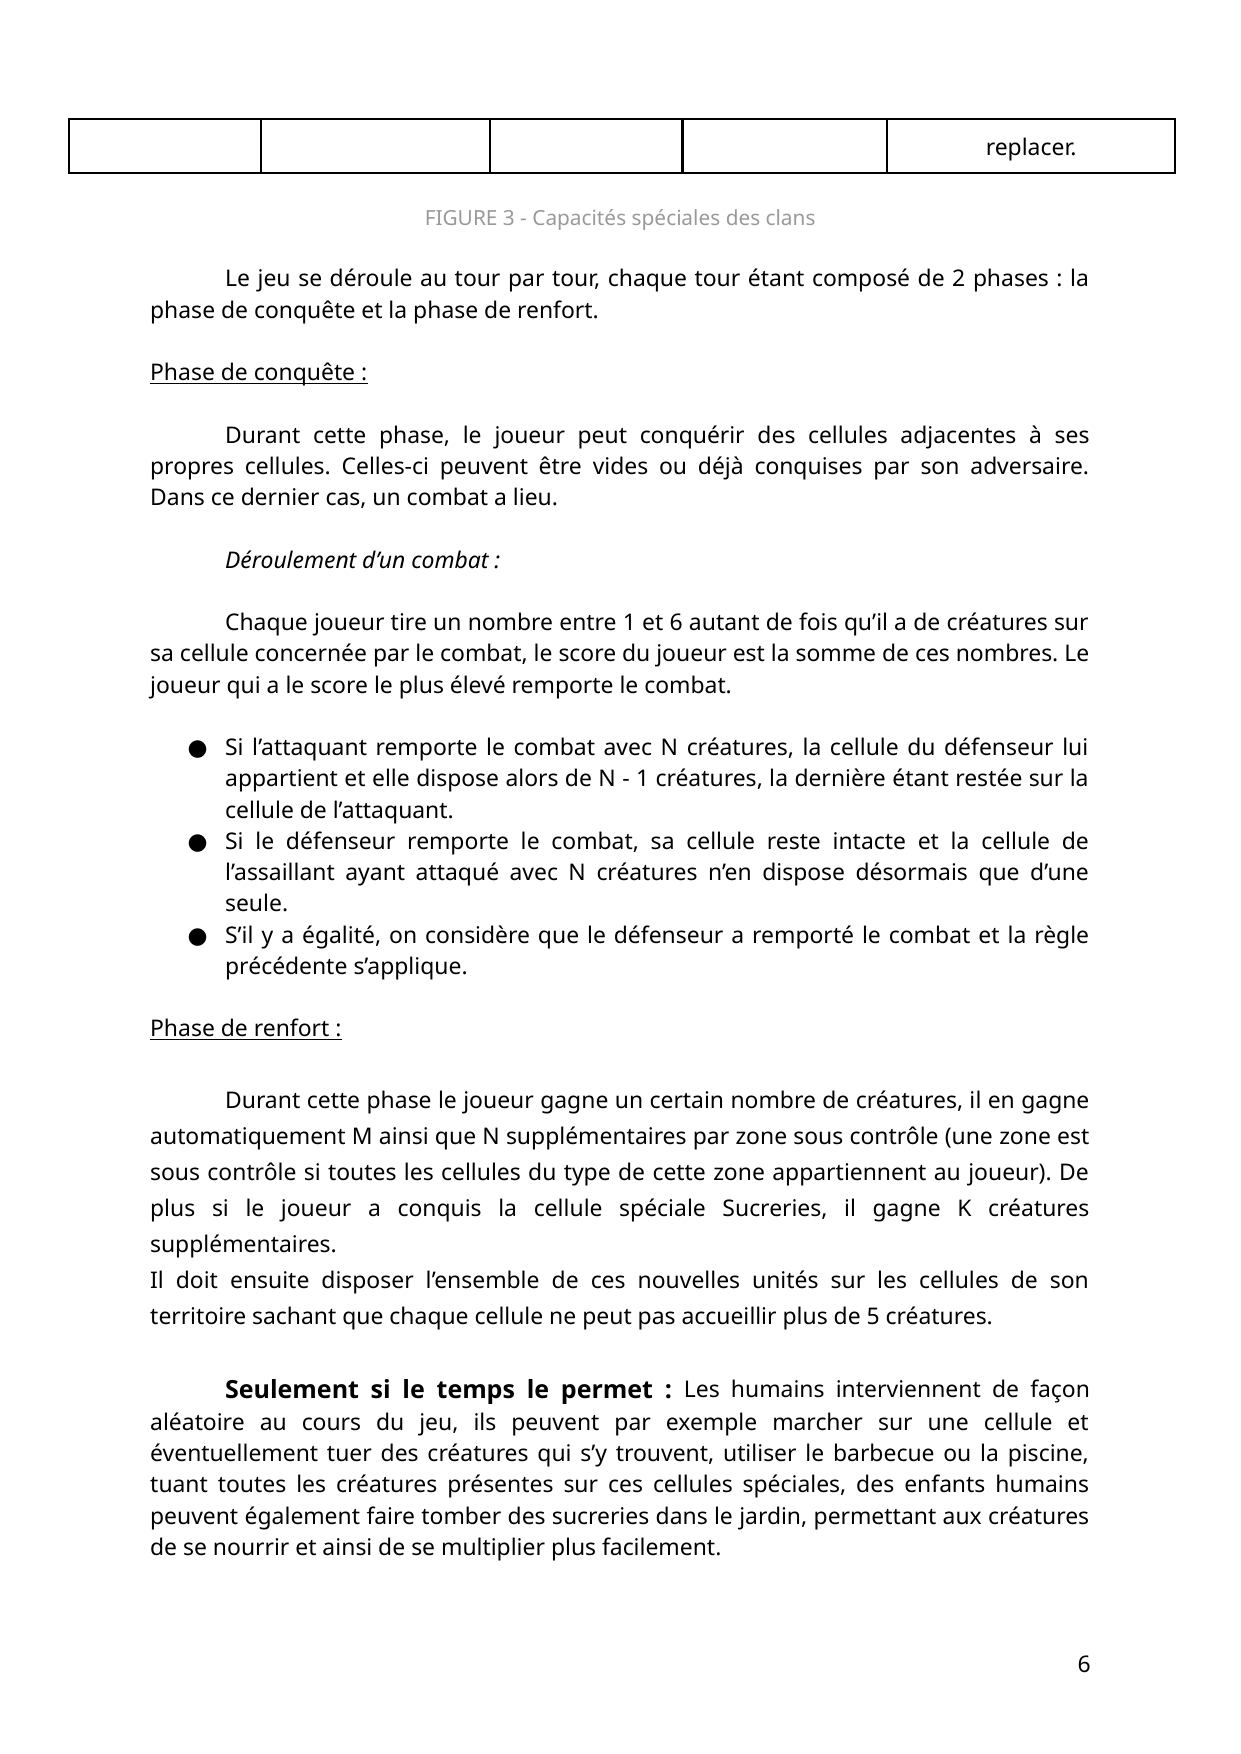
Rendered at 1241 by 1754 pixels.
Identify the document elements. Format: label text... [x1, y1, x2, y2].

text Il doit ensuite disposer l’ensemble de ces nouvelles unités sur les cellules de son territoire sachant que chaque cellule ne peut pas accueillir plus de 5 créatures. [150, 1264, 1090, 1331]
text Le jeu se déroule au tour par tour, chaque tour étant composé de 2 phases : la phase de conquête et la phase de renfort. [150, 262, 1090, 325]
list Si l’attaquant remporte le combat avec N créatures, la cellule du défenseur lui appartient et elle dispose alors de N - 1 créatures, la dernière étant restée sur la cellule de l’attaquant. [187, 731, 1090, 825]
text Phase de renfort : [150, 1012, 1090, 1044]
text Durant cette phase, le joueur peut conquérir des cellules adjacentes à ses propres cellules. Celles-ci peuvent être vides ou déjà conquises par son adversaire. Dans ce dernier cas, un combat a lieu. [150, 419, 1090, 512]
text Chaque joueur tire un nombre entre 1 et 6 autant de fois qu’il a de créatures sur sa cellule concernée par le combat, le score du joueur est la somme de ces nombres. Le joueur qui a le score le plus élevé remporte le combat. [150, 606, 1090, 700]
table_cell [491, 120, 681, 172]
text Durant cette phase le joueur gagne un certain nombre de créatures, il en gagne automatiquement M ainsi que N supplémentaires par zone sous contrôle (une zone est sous contrôle si toutes les cellules du type de cette zone appartiennent au joueur). De plus si le joueur a conquis la cellule spéciale Sucreries, il gagne K créatures supplémentaires. [150, 1084, 1090, 1259]
list S’il y a égalité, on considère que le défenseur a remporté le combat et la règle précédente s’applique. [187, 919, 1090, 981]
text Seulement si le temps le permet : Les humains interviennent de façon aléatoire au cours du jeu, ils peuvent par exemple marcher sur une cellule et éventuellement tuer des créatures qui s’y trouvent, utiliser le barbecue ou la piscine, tuant toutes les créatures présentes sur ces cellules spéciales, des enfants humains peuvent également faire tomber des sucreries dans le jardin, permettant aux créatures de se nourrir et ainsi de se multiplier plus facilement. [150, 1372, 1090, 1562]
table_cell [262, 120, 489, 172]
subtitle FIGURE 3 - Capacités spéciales des clans [150, 203, 1090, 231]
table_cell [70, 120, 260, 172]
text Déroulement d’un combat : [150, 544, 1090, 575]
table_cell replacer. [888, 120, 1174, 172]
text Phase de conquête : [150, 356, 1090, 387]
table_cell [684, 120, 886, 172]
list Si le défenseur remporte le combat, sa cellule reste intacte et la cellule de l’assaillant ayant attaqué avec N créatures n’en dispose désormais que d’une seule. [187, 825, 1090, 919]
